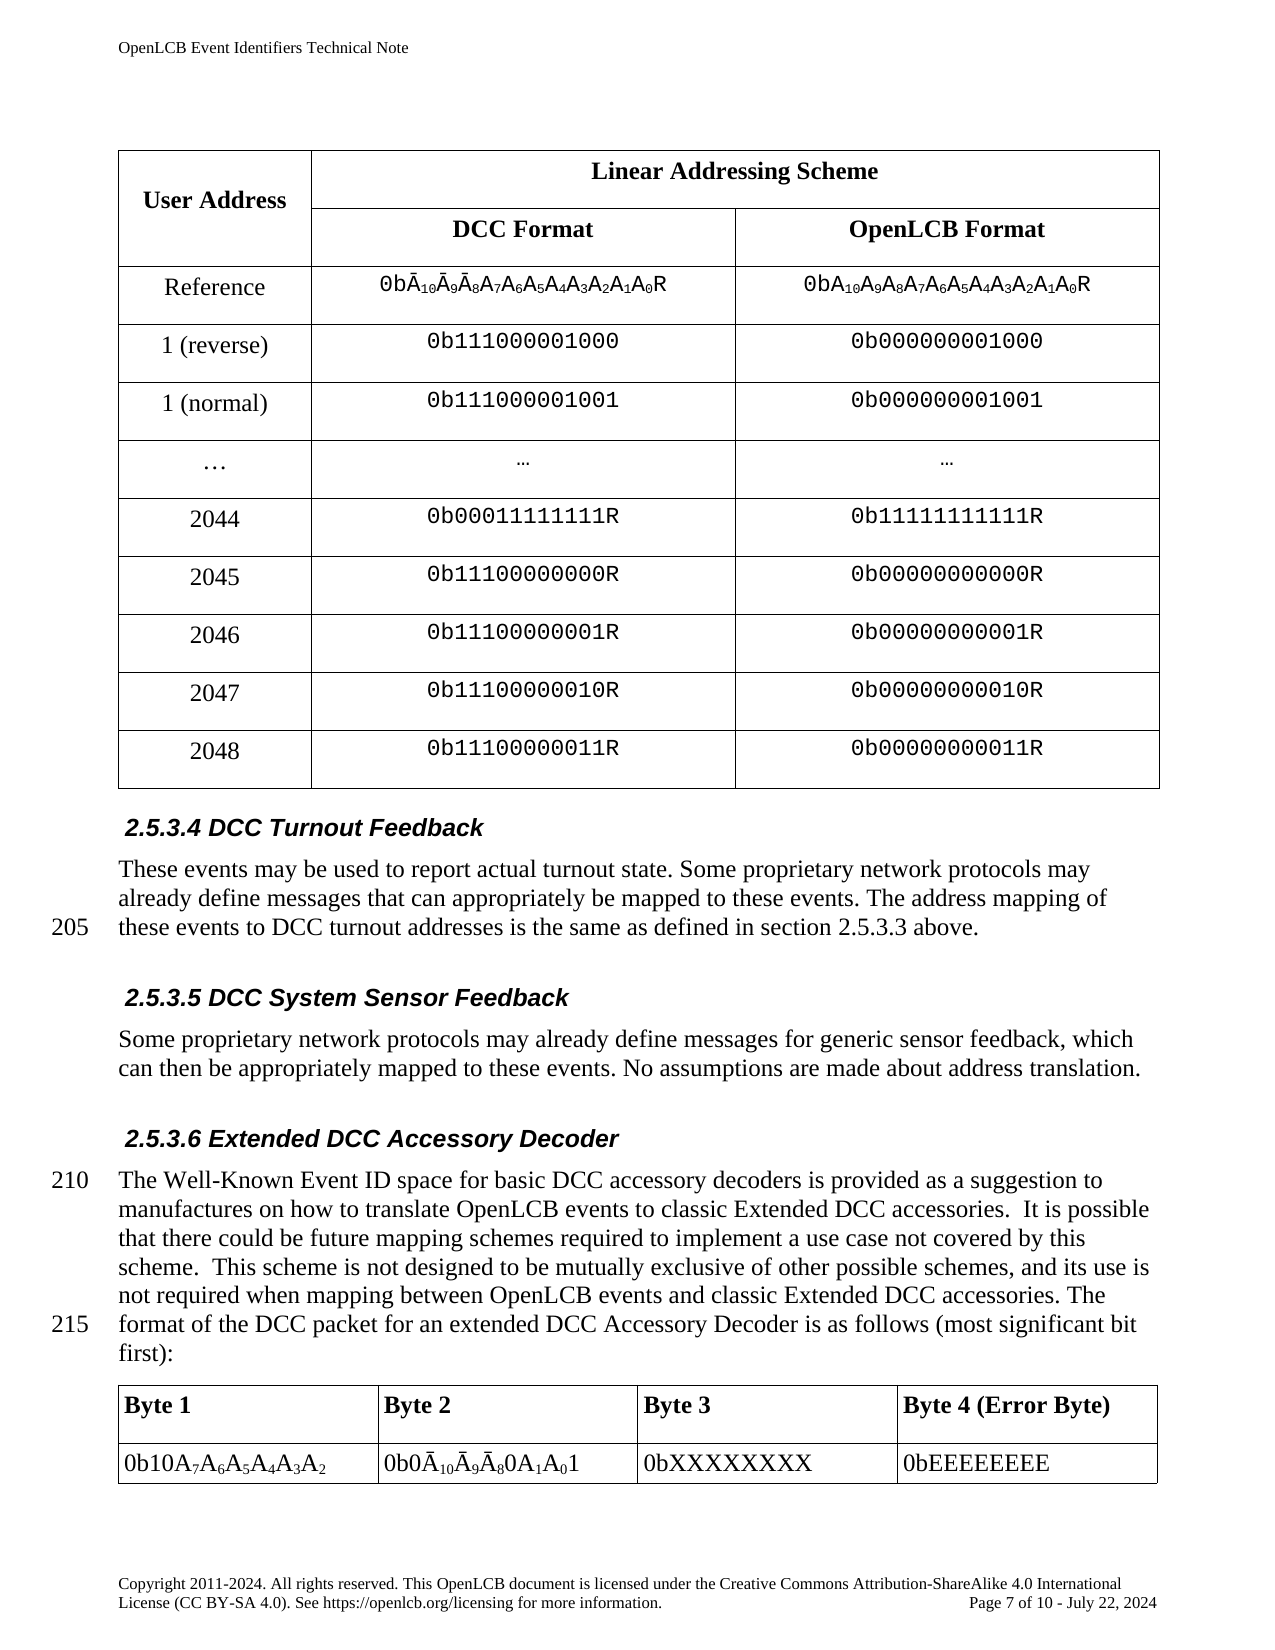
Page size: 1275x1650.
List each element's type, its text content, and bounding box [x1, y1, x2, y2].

table_cell 0b11100000010R [312, 673, 735, 730]
table_cell Reference [119, 267, 311, 324]
table_cell 0b00011111111R [312, 499, 735, 556]
table_cell 0b00000000011R [736, 731, 1159, 788]
table_cell 2046 [119, 615, 311, 672]
table_cell DCC Format [312, 209, 735, 266]
subtitle DCC Turnout Feedback [118, 813, 1157, 842]
table_cell 0bEEEEEEEE [898, 1444, 1157, 1483]
table_cell 0b10A7A6A5A4A3A2 [119, 1444, 378, 1483]
subtitle DCC System Sensor Feedback [118, 983, 1157, 1012]
table_cell 0b111000001001 [312, 383, 735, 440]
table_cell 0b000000001001 [736, 383, 1159, 440]
table_cell 0b00000000000R [736, 557, 1159, 614]
table_cell 0b11100000000R [312, 557, 735, 614]
table_cell 2048 [119, 731, 311, 788]
subtitle Extended DCC Accessory Decoder [118, 1124, 1157, 1153]
table_cell 0b0Ā10Ā9Ā80A1A01 [379, 1444, 637, 1483]
table_cell 0b000000001000 [736, 325, 1159, 382]
table_cell 2045 [119, 557, 311, 614]
table_header Byte 2 [379, 1386, 637, 1443]
table_cell 0bĀ10Ā9Ā8A7A6A5A4A3A2A1A0R [312, 267, 735, 324]
table_cell 0b00000000001R [736, 615, 1159, 672]
table_header Byte 3 [638, 1386, 897, 1443]
table_header User Address [119, 151, 311, 266]
table_cell 0b00000000010R [736, 673, 1159, 730]
table_cell 0b11100000011R [312, 731, 735, 788]
table_cell … [736, 441, 1159, 498]
table_cell … [312, 441, 735, 498]
table_cell 0bXXXXXXXX [638, 1444, 897, 1483]
table_header Byte 4 (Error Byte) [898, 1386, 1157, 1443]
table_cell OpenLCB Format [736, 209, 1159, 266]
text Some proprietary network protocols may already define messages for generic sensor feedback, which can then be appropriately mapped to these events. No assumptions are made about address translation. [118, 1024, 1157, 1082]
table_cell 1 (normal) [119, 383, 311, 440]
table_cell 2044 [119, 499, 311, 556]
table_header Linear Addressing Scheme [312, 151, 1159, 208]
table_cell 0b11100000001R [312, 615, 735, 672]
table_cell 0b11111111111R [736, 499, 1159, 556]
table_cell 0bA10A9A8A7A6A5A4A3A2A1A0R [736, 267, 1159, 324]
table_header Byte 1 [119, 1386, 378, 1443]
table_cell 1 (reverse) [119, 325, 311, 382]
table_cell … [119, 441, 311, 498]
text The Well-Known Event ID space for basic DCC accessory decoders is provided as a suggestion to manufactures on how to translate OpenLCB events to classic Extended DCC accessories. It is possible that there could be future mapping schemes required to implement a use case not covered by this scheme. This scheme is not designed to be mutually exclusive of other possible schemes, and its use is not required when mapping between OpenLCB events and classic Extended DCC accessories. The format of the DCC packet for an extended DCC Accessory Decoder is as follows (most significant bit first): [118, 1166, 1157, 1367]
table_cell 0b111000001000 [312, 325, 735, 382]
text These events may be used to report actual turnout state. Some proprietary network protocols may already define messages that can appropriately be mapped to these events. The address mapping of these events to DCC turnout addresses is the same as defined in section 2.5.3.3 above. [118, 854, 1157, 941]
table_cell 2047 [119, 673, 311, 730]
